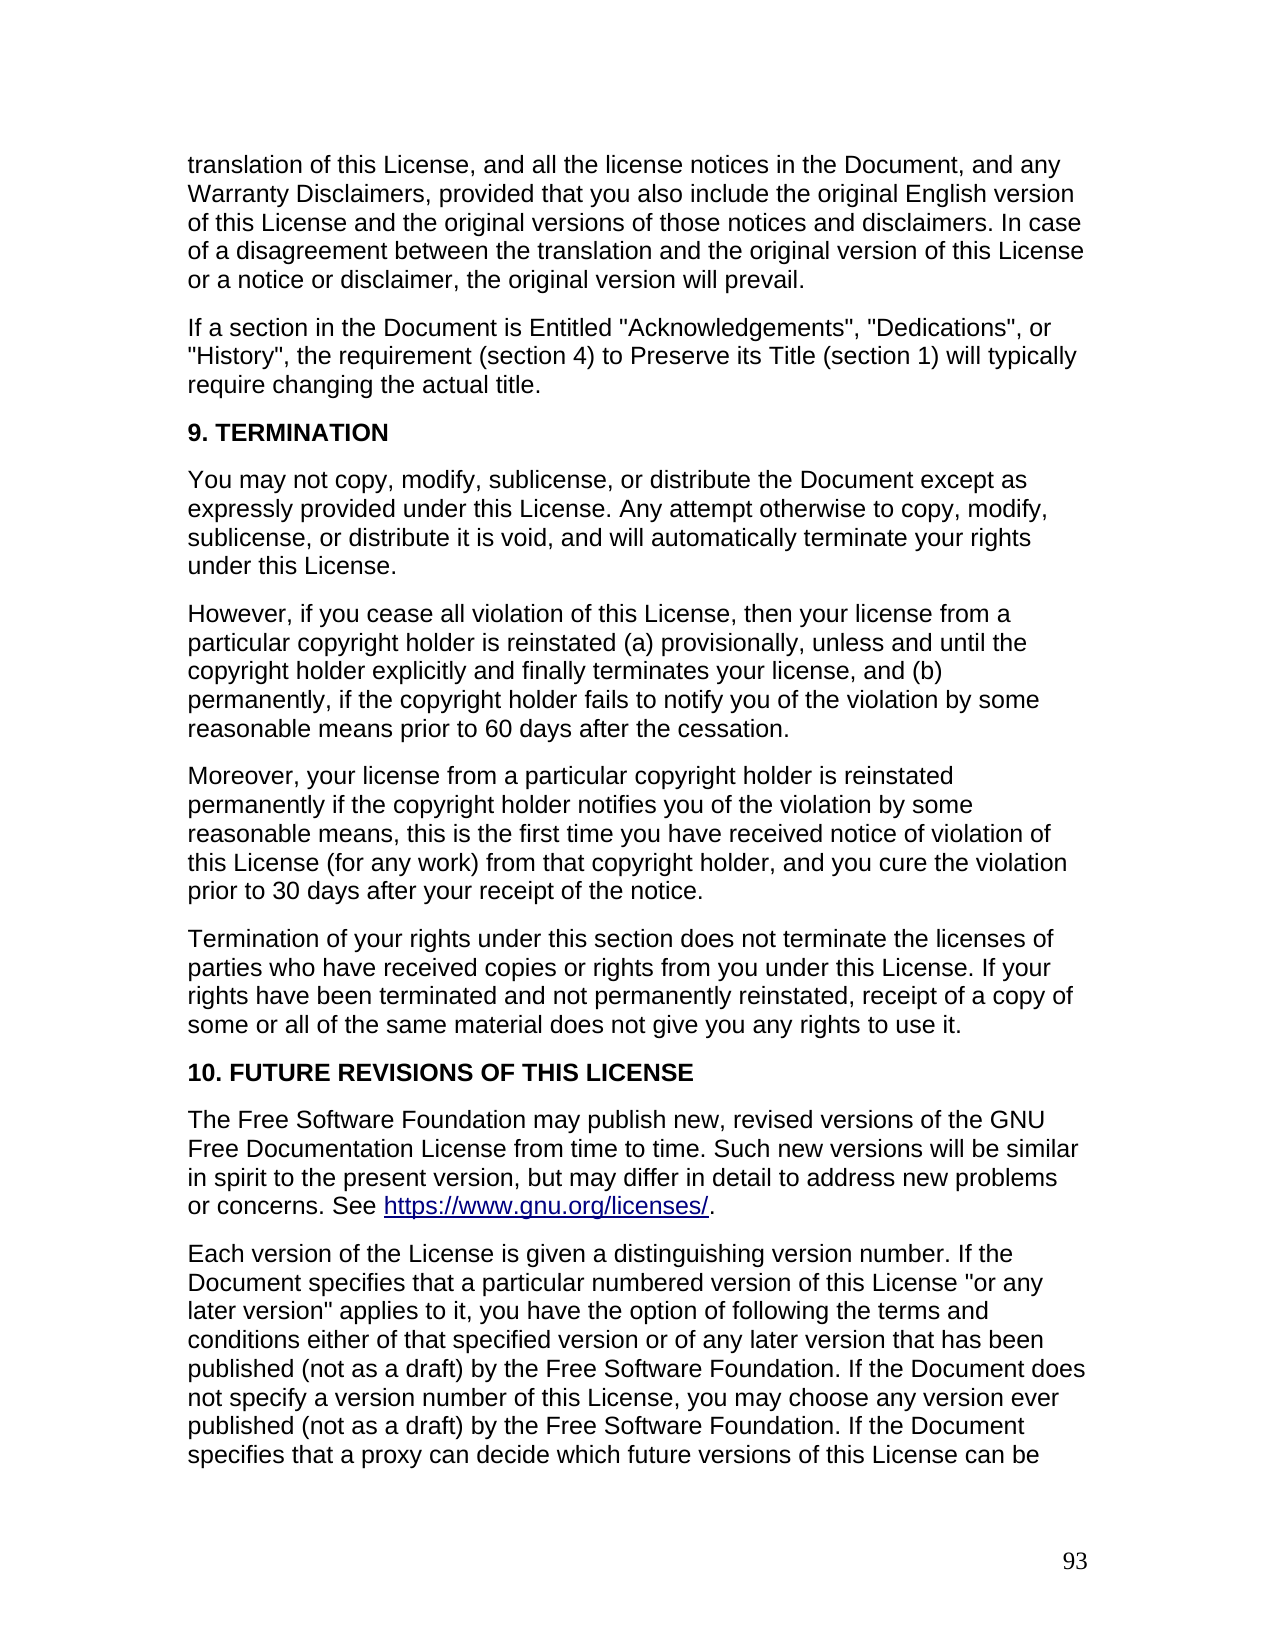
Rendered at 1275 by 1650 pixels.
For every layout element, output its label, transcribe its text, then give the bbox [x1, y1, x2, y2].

text Each version of the License is given a distinguishing version number. If the Document specifies that a particular numbered version of this License "or any later version" applies to it, you have the option of following the terms and conditions either of that specified version or of any later version that has been published (not as a draft) by the Free Software Foundation. If the Document does not specify a version number of this License, you may choose any version ever published (not as a draft) by the Free Software Foundation. If the Document specifies that a proxy can decide which future versions of this License can be [187, 1239, 1087, 1469]
text 9. TERMINATION [187, 417, 1087, 446]
text translation of this License, and all the license notices in the Document, and any Warranty Disclaimers, provided that you also include the original English version of this License and the original versions of those notices and disclaimers. In case of a disagreement between the translation and the original version of this License or a notice or disclaimer, the original version will prevail. [187, 150, 1087, 294]
text However, if you cease all violation of this License, then your license from a particular copyright holder is reinstated (a) provisionally, unless and until the copyright holder explicitly and finally terminates your license, and (b) permanently, if the copyright holder fails to notify you of the violation by some reasonable means prior to 60 days after the cessation. [187, 599, 1087, 742]
text Moreover, your license from a particular copyright holder is reinstated permanently if the copyright holder notifies you of the violation by some reasonable means, this is the first time you have received notice of violation of this License (for any work) from that copyright holder, and you cure the violation prior to 30 days after your receipt of the notice. [187, 761, 1087, 905]
text You may not copy, modify, sublicense, or distribute the Document except as expressly provided under this License. Any attempt otherwise to copy, modify, sublicense, or distribute it is void, and will automatically terminate your rights under this License. [187, 465, 1087, 580]
text If a section in the Document is Entitled "Acknowledgements", "Dedications", or "History", the requirement (section 4) to Preserve its Title (section 1) will typically require changing the actual title. [187, 312, 1087, 399]
text The Free Software Foundation may publish new, revised versions of the GNU Free Documentation License from time to time. Such new versions will be similar in spirit to the present version, but may differ in detail to address new problems or concerns. See https://www.gnu.org/licenses/. [187, 1105, 1087, 1220]
text 10. FUTURE REVISIONS OF THIS LICENSE [187, 1057, 1087, 1086]
text Termination of your rights under this section does not terminate the licenses of parties who have received copies or rights from you under this License. If your rights have been terminated and not permanently reinstated, receipt of a copy of some or all of the same material does not give you any rights to use it. [187, 924, 1087, 1039]
